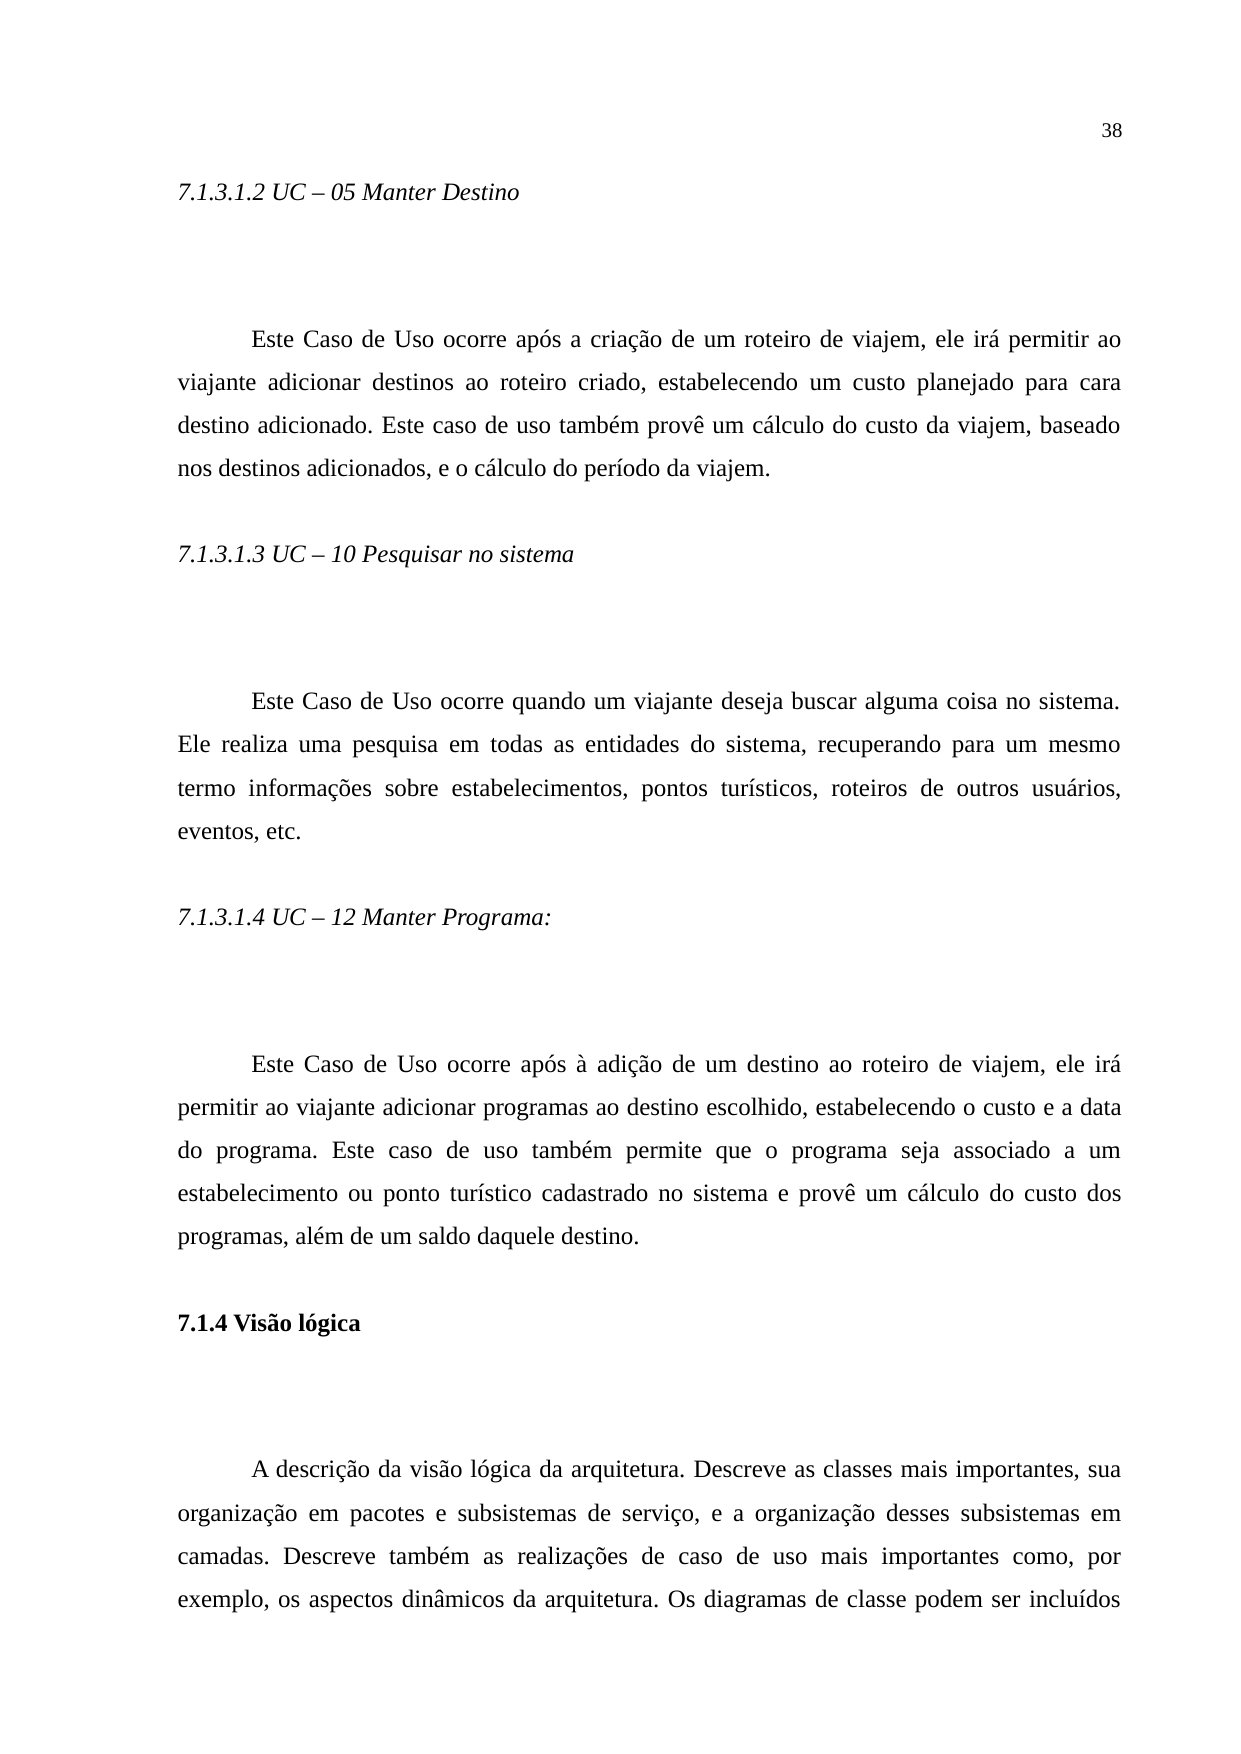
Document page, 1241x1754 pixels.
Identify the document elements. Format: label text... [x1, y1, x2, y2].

subtitle UC – 05 Manter Destino [177, 177, 1122, 206]
text A descrição da visão lógica da arquitetura. Descreve as classes mais importantes, sua organização em pacotes e subsistemas de serviço, e a organização desses subsistemas em camadas. Descreve também as realizações de caso de uso mais importantes como, por exemplo, os aspectos dinâmicos da arquitetura. Os diagramas de classe podem ser incluídos [177, 1454, 1122, 1613]
subtitle UC – 10 Pesquisar no sistema [177, 539, 1122, 568]
subtitle Visão lógica [177, 1308, 1122, 1336]
text Este Caso de Uso ocorre após à adição de um destino ao roteiro de viajem, ele irá permitir ao viajante adicionar programas ao destino escolhido, estabelecendo o custo e a data do programa. Este caso de uso também permite que o programa seja associado a um estabelecimento ou ponto turístico cadastrado no sistema e provê um cálculo do custo dos programas, além de um saldo daquele destino. [177, 1049, 1122, 1250]
text Este Caso de Uso ocorre quando um viajante deseja buscar alguma coisa no sistema. Ele realiza uma pesquisa em todas as entidades do sistema, recuperando para um mesmo termo informações sobre estabelecimentos, pontos turísticos, roteiros de outros usuários, eventos, etc. [177, 686, 1122, 844]
subtitle UC – 12 Manter Programa: [177, 902, 1122, 931]
text Este Caso de Uso ocorre após a criação de um roteiro de viajem, ele irá permitir ao viajante adicionar destinos ao roteiro criado, estabelecendo um custo planejado para cara destino adicionado. Este caso de uso também provê um cálculo do custo da viajem, baseado nos destinos adicionados, e o cálculo do período da viajem. [177, 324, 1122, 482]
